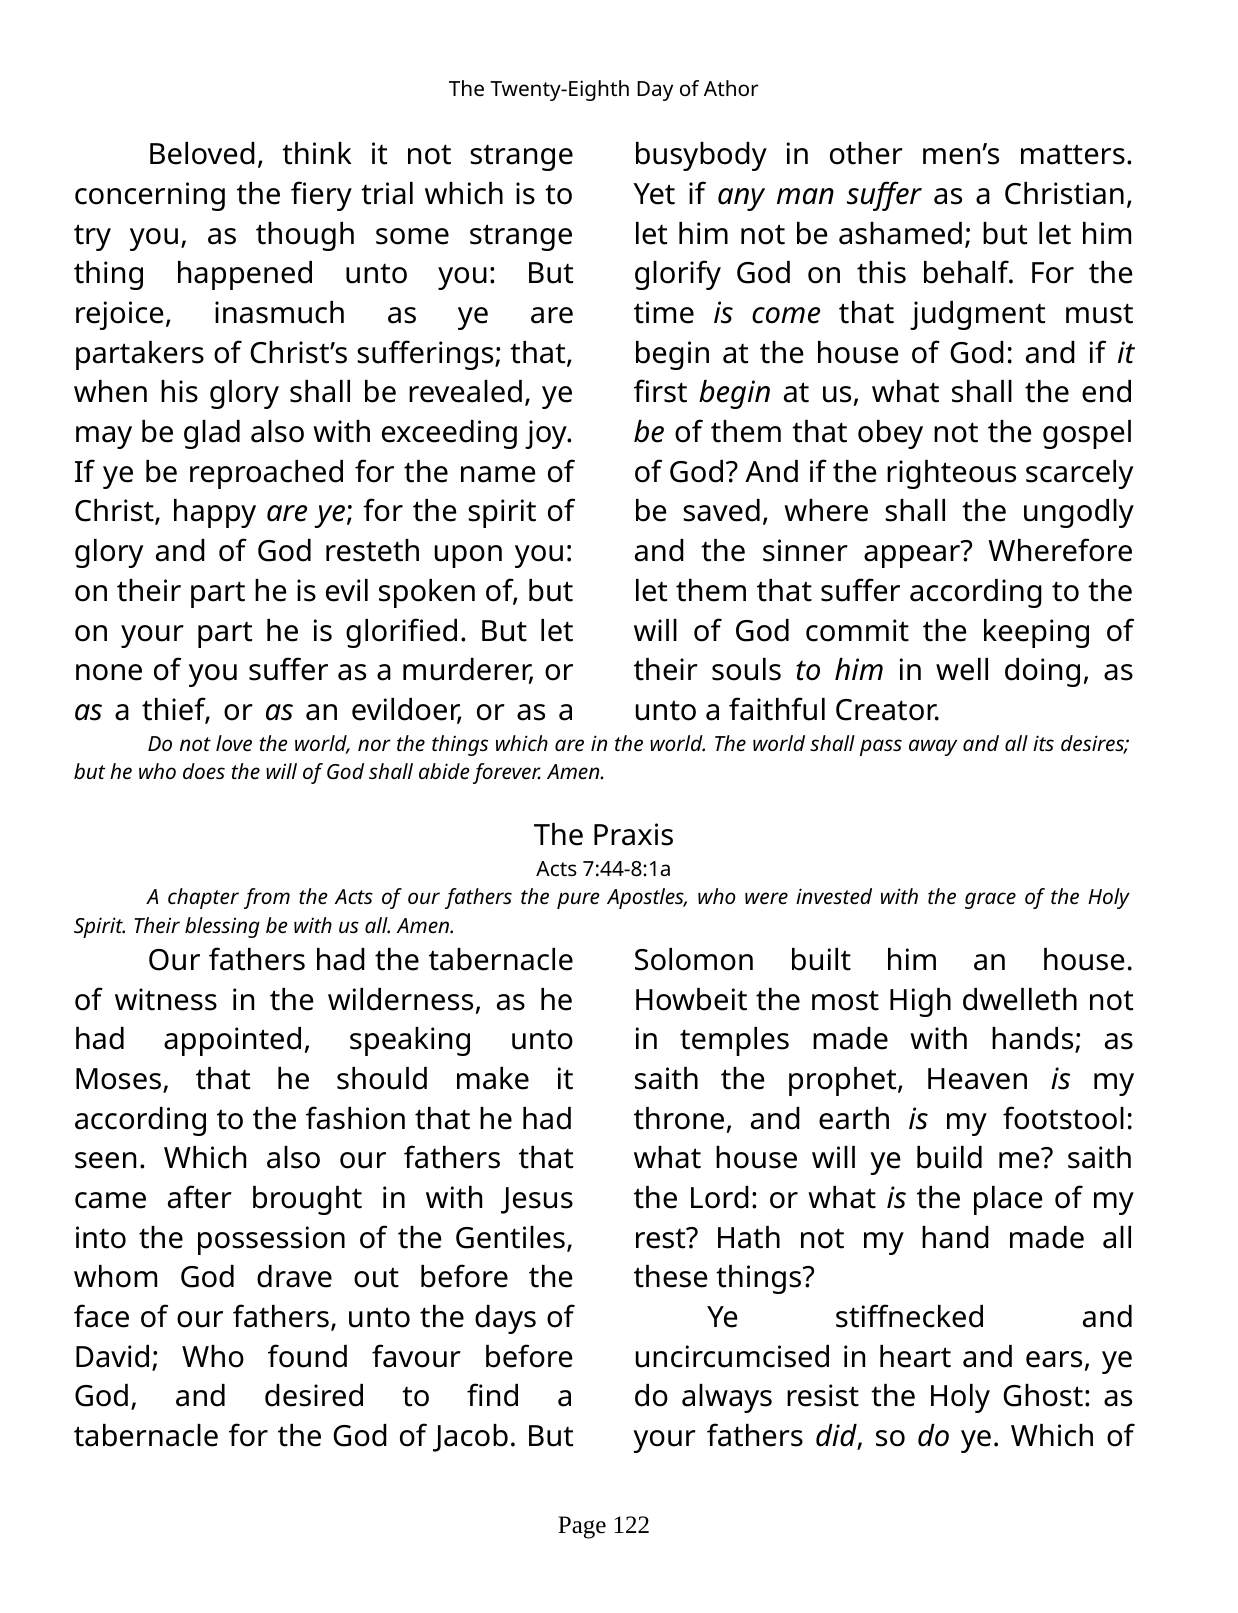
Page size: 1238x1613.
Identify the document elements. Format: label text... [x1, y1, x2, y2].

text Our fathers had the tabernacle of witness in the wilderness, as he had appointed, speaking unto Moses, that he should make it according to the fashion that he had seen. Which also our fathers that came after brought in with Jesus into the possession of the Gentiles, whom God drave out before the face of our fathers, unto the days of David; Who found favour before God, and desired to find a tabernacle for the God of Jacob. But [73, 939, 574, 1455]
text busybody in other men’s matters. Yet if any man suffer as a Christian, let him not be ashamed; but let him glorify God on this behalf. For the time is come that judgment must begin at the house of God: and if it first begin at us, what shall the end be of them that obey not the gospel of God? And if the righteous scarcely be saved, where shall the ungodly and the sinner appear? Wherefore let them that suffer according to the will of God commit the keeping of their souls to him in well doing, as unto a faithful Creator. [633, 133, 1134, 729]
text Beloved, think it not strange concerning the fiery trial which is to try you, as though some strange thing happened unto you: But rejoice, inasmuch as ye are partakers of Christ’s sufferings; that, when his glory shall be revealed, ye may be glad also with exceeding joy. If ye be reproached for the name of Christ, happy are ye; for the spirit of glory and of God resteth upon you: on their part he is evil spoken of, but on your part he is glorified. But let none of you suffer as a murderer, or as a thief, or as an evildoer, or as a [73, 133, 574, 729]
text The Twenty-Eighth Day of Athor [72, 74, 1135, 102]
text The Praxis [73, 814, 1134, 854]
text Do not love the world, nor the things which are in the world. The world shall pass away and all its desires; but he who does the will of God shall abide forever. Amen. [73, 729, 1134, 786]
text A chapter from the Acts of our fathers the pure Apostles, who were invested with the grace of the Holy Spirit. Their blessing be with us all. Amen. [73, 882, 1134, 939]
text Acts 7:44-8:1a [73, 854, 1134, 882]
text Ye stiffnecked and uncircumcised in heart and ears, ye do always resist the Holy Ghost: as your fathers did, so do ye. Which of [633, 1296, 1134, 1455]
text Solomon built him an house. Howbeit the most High dwelleth not in temples made with hands; as saith the prophet, Heaven is my throne, and earth is my footstool: what house will ye build me? saith the Lord: or what is the place of my rest? Hath not my hand made all these things? [633, 939, 1134, 1296]
